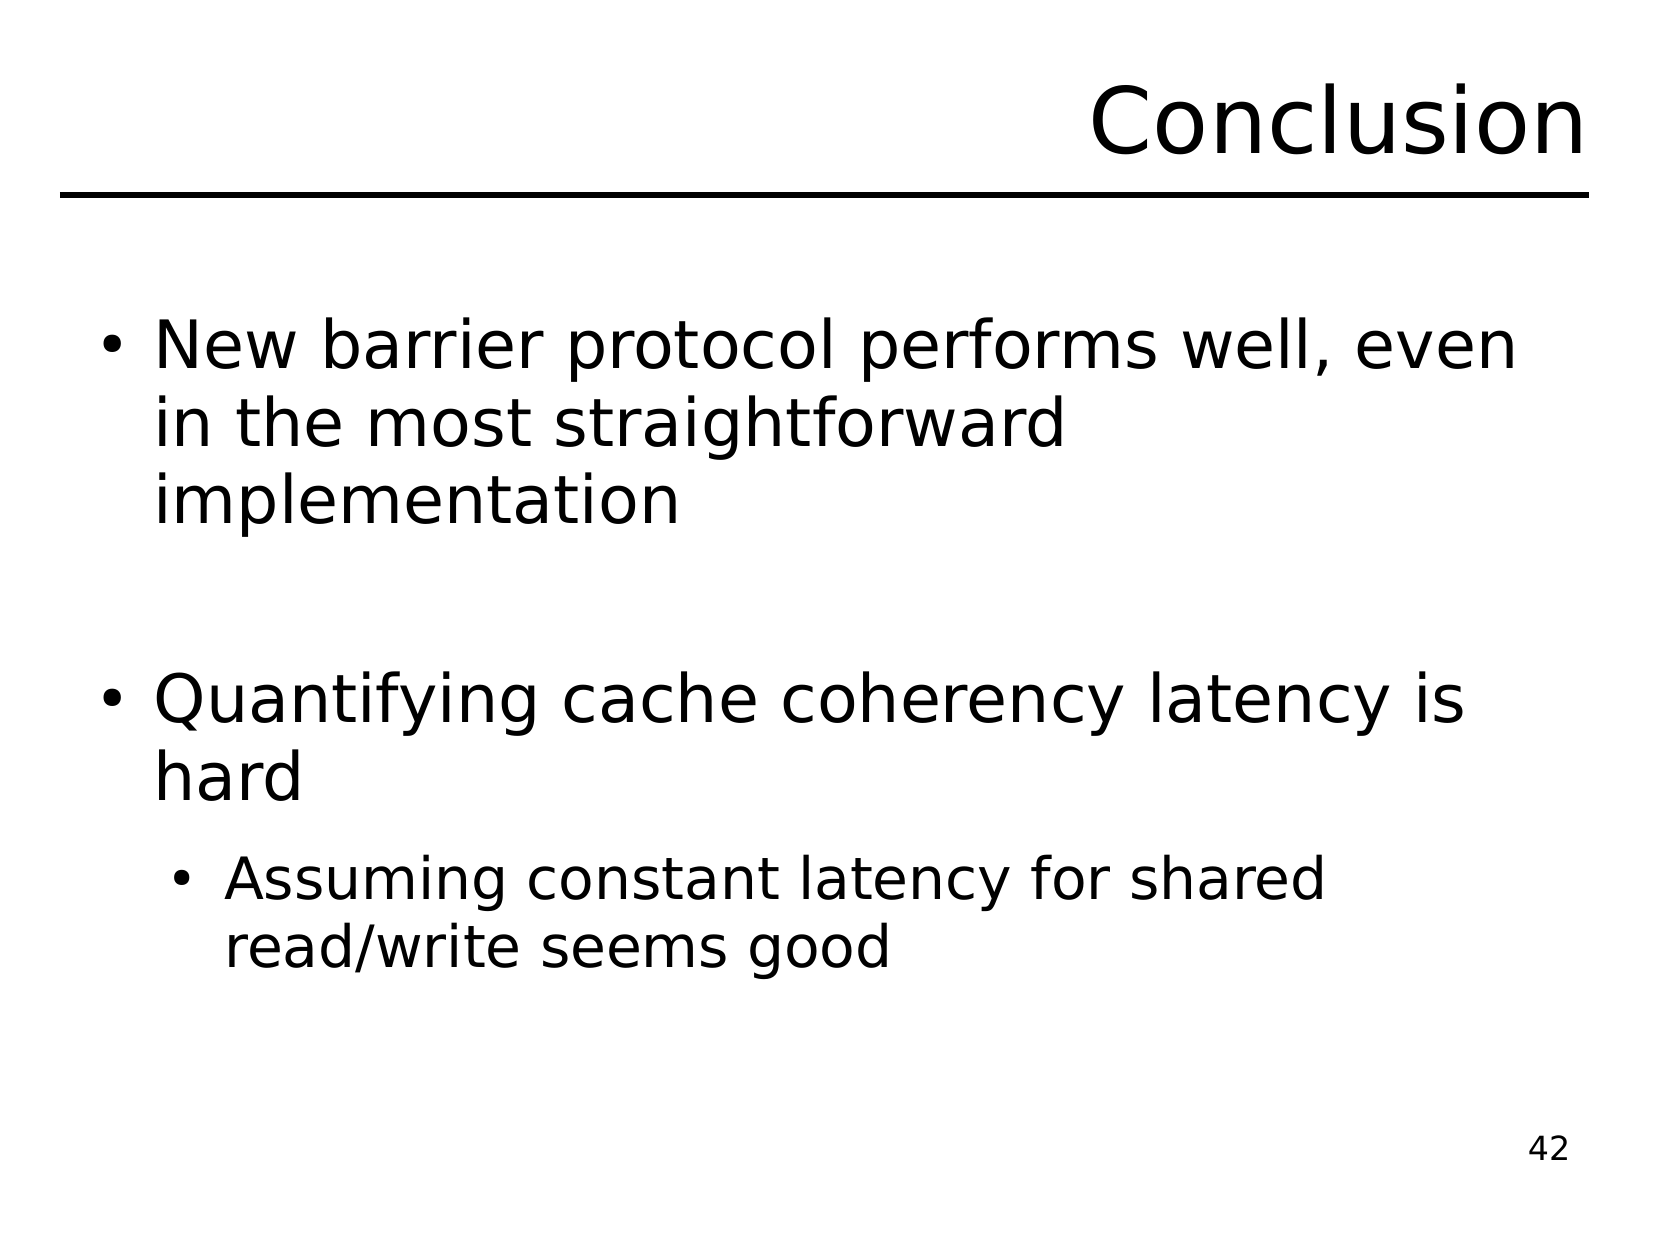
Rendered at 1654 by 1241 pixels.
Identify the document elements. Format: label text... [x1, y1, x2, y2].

list New barrier protocol performs well, even in the most straightforward implementation Quantifying cache coherency latency is hard Assuming constant latency for shared read/write seems good [82, 306, 1571, 1111]
title Conclusion [101, 17, 1590, 226]
